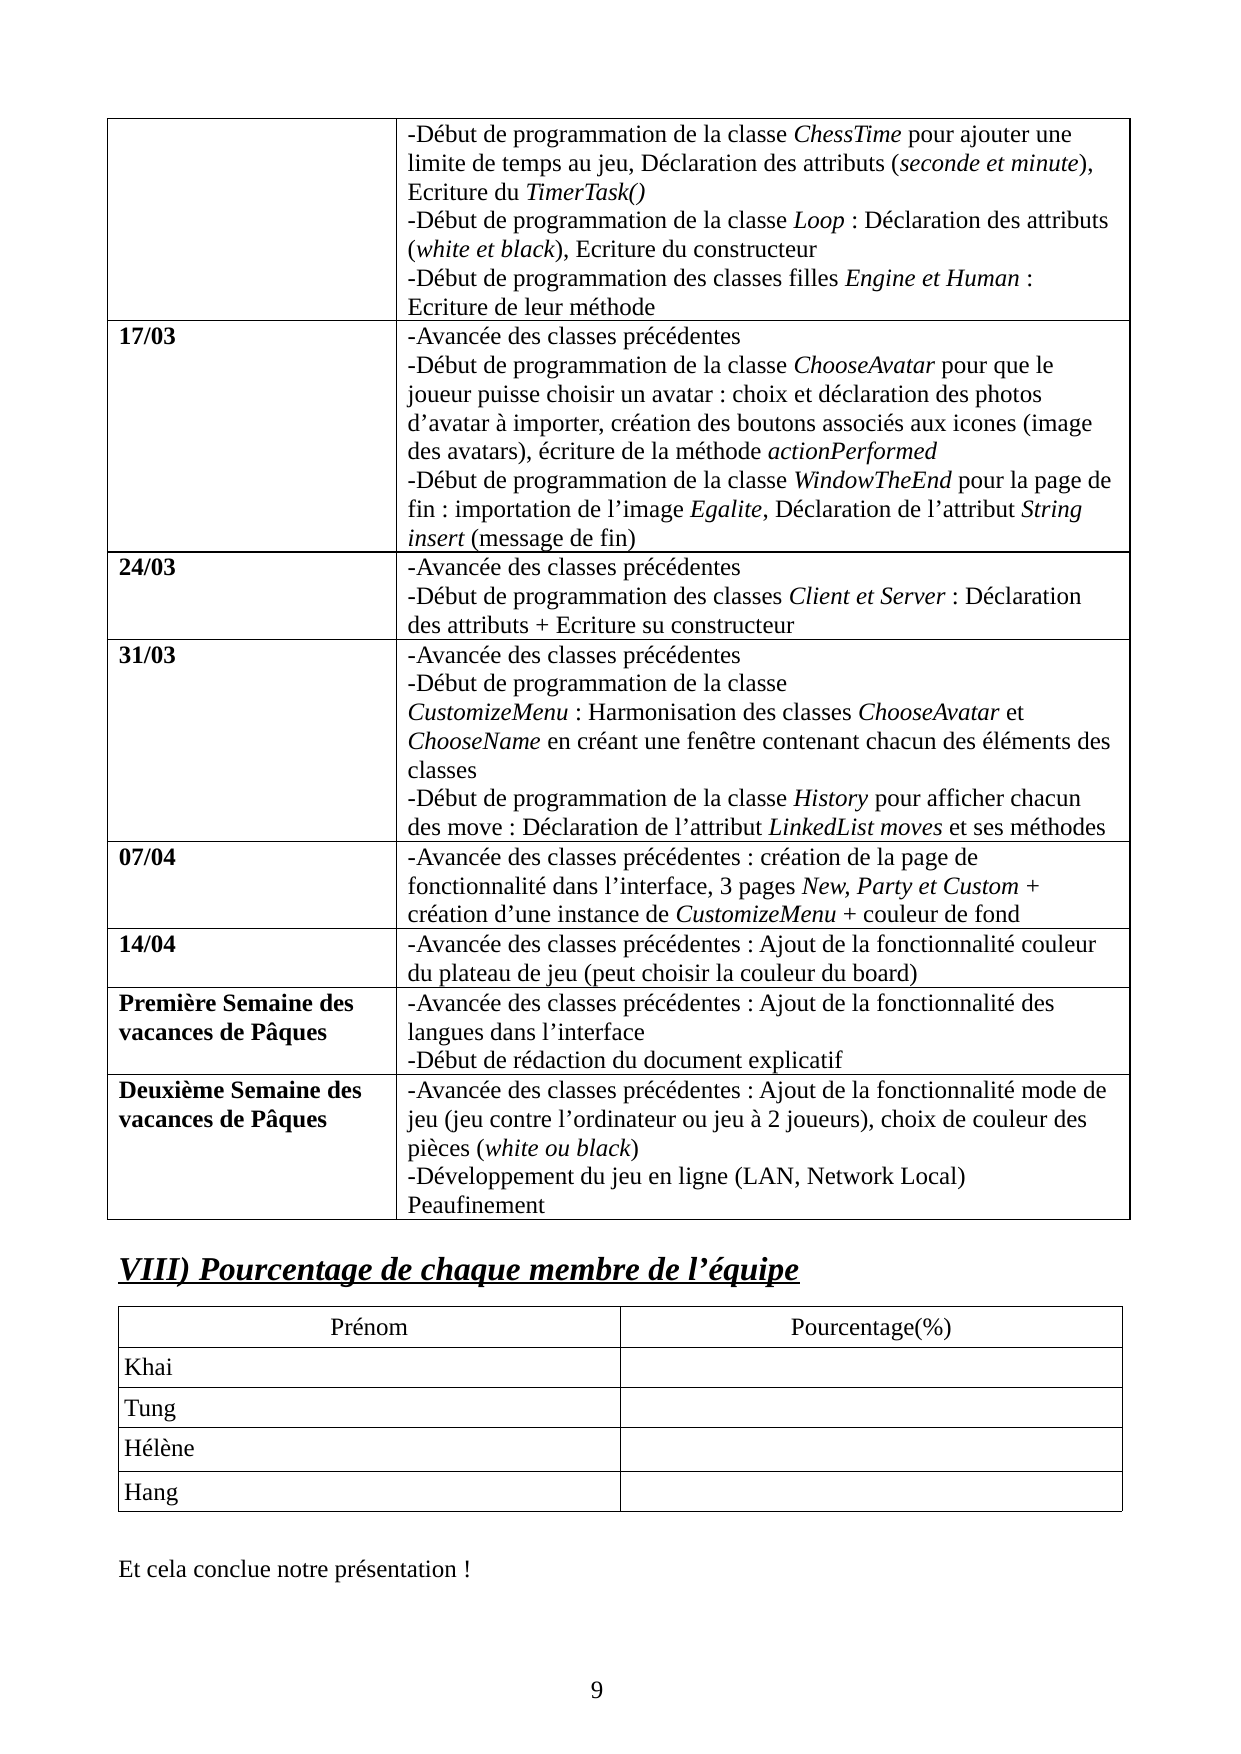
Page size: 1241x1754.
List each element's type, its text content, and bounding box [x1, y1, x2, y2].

table_cell Tung [119, 1388, 620, 1427]
table_cell Deuxième Semaine des vacances de Pâques [108, 1075, 396, 1219]
table_cell 07/04 [108, 842, 396, 928]
table_cell -Avancée des classes précédentes : Ajout de la fonctionnalité couleur du plateau de jeu (peut choisir la couleur du board) [397, 929, 1129, 987]
table_cell [621, 1472, 1122, 1511]
table_cell [108, 119, 396, 320]
table_cell Première Semaine des vacances de Pâques [108, 988, 396, 1074]
table_header Pourcentage(%) [621, 1307, 1122, 1347]
table_cell -Avancée des classes précédentes : Ajout de la fonctionnalité des langues dans l’interface -Début de rédaction du document explicatif [397, 988, 1129, 1074]
table_cell 31/03 [108, 640, 396, 841]
table_cell -Début de programmation de la classe ChessTime pour ajouter une limite de temps au jeu, Déclaration des attributs (seconde et minute), Ecriture du TimerTask() -Début de programmation de la classe Loop : Déclaration des attributs (white et black), Ecriture du constructeur -Début de programmation des classes filles Engine et Human : Ecriture de leur méthode [397, 119, 1129, 320]
table_cell Hang [119, 1472, 620, 1511]
table_cell -Avancée des classes précédentes -Début de programmation des classes Client et Server : Déclaration des attributs + Ecriture su constructeur [397, 553, 1129, 639]
table_cell [621, 1428, 1122, 1471]
table_header Prénom [119, 1307, 620, 1347]
table_cell 17/03 [108, 321, 396, 551]
table_cell [621, 1388, 1122, 1427]
table_cell Hélène [119, 1428, 620, 1471]
table_cell -Avancée des classes précédentes -Début de programmation de la classe CustomizeMenu : Harmonisation des classes ChooseAvatar et ChooseName en créant une fenêtre contenant chacun des éléments des classes -Début de programmation de la classe History pour afficher chacun des move : Déclaration de l’attribut LinkedList moves et ses méthodes [397, 640, 1129, 841]
text Et cela conclue notre présentation ! [118, 1554, 1122, 1583]
table_cell -Avancée des classes précédentes : Ajout de la fonctionnalité mode de jeu (jeu contre l’ordinateur ou jeu à 2 joueurs), choix de couleur des pièces (white ou black) -Développement du jeu en ligne (LAN, Network Local) Peaufinement [397, 1075, 1129, 1219]
table_cell 24/03 [108, 553, 396, 639]
table_cell -Avancée des classes précédentes -Début de programmation de la classe ChooseAvatar pour que le joueur puisse choisir un avatar : choix et déclaration des photos d’avatar à importer, création des boutons associés aux icones (image des avatars), écriture de la méthode actionPerformed -Début de programmation de la classe WindowTheEnd pour la page de fin : importation de l’image Egalite, Déclaration de l’attribut String insert (message de fin) [397, 321, 1129, 551]
table_cell -Avancée des classes précédentes : création de la page de fonctionnalité dans l’interface, 3 pages New, Party et Custom + création d’une instance de CustomizeMenu + couleur de fond [397, 842, 1129, 928]
table_cell 14/04 [108, 929, 396, 987]
table_cell Khai [119, 1348, 620, 1387]
table_cell [621, 1348, 1122, 1387]
text VIII) Pourcentage de chaque membre de l’équipe [118, 1249, 1122, 1287]
